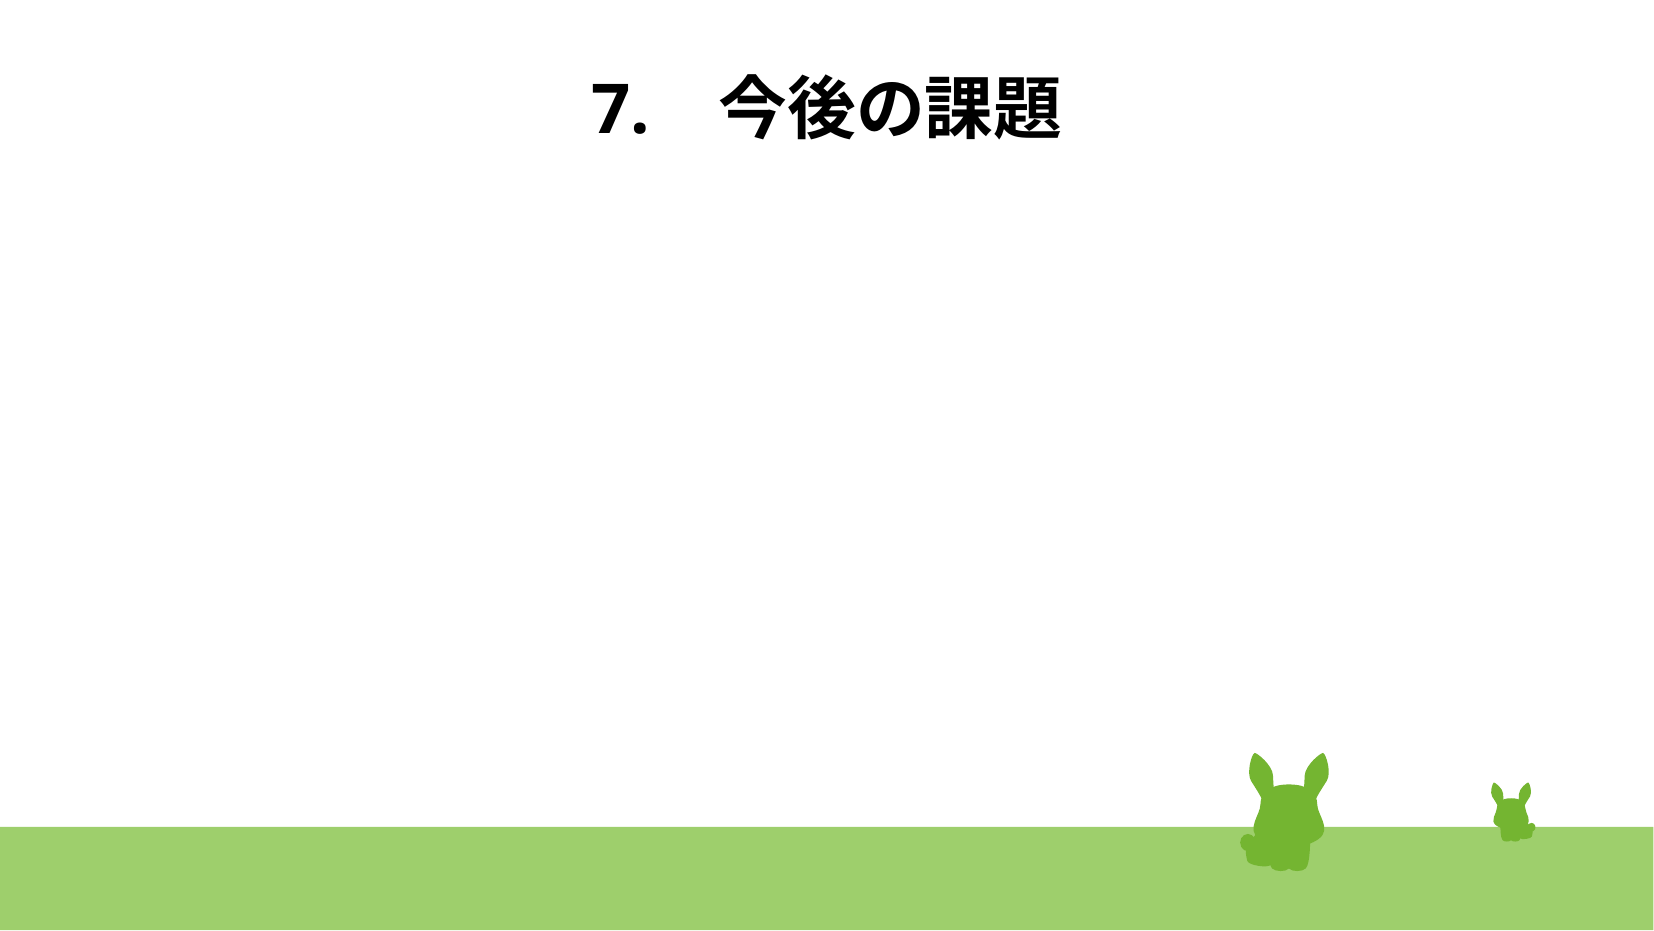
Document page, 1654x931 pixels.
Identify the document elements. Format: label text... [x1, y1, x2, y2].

title 7. 今後の課題 [88, 29, 1565, 178]
